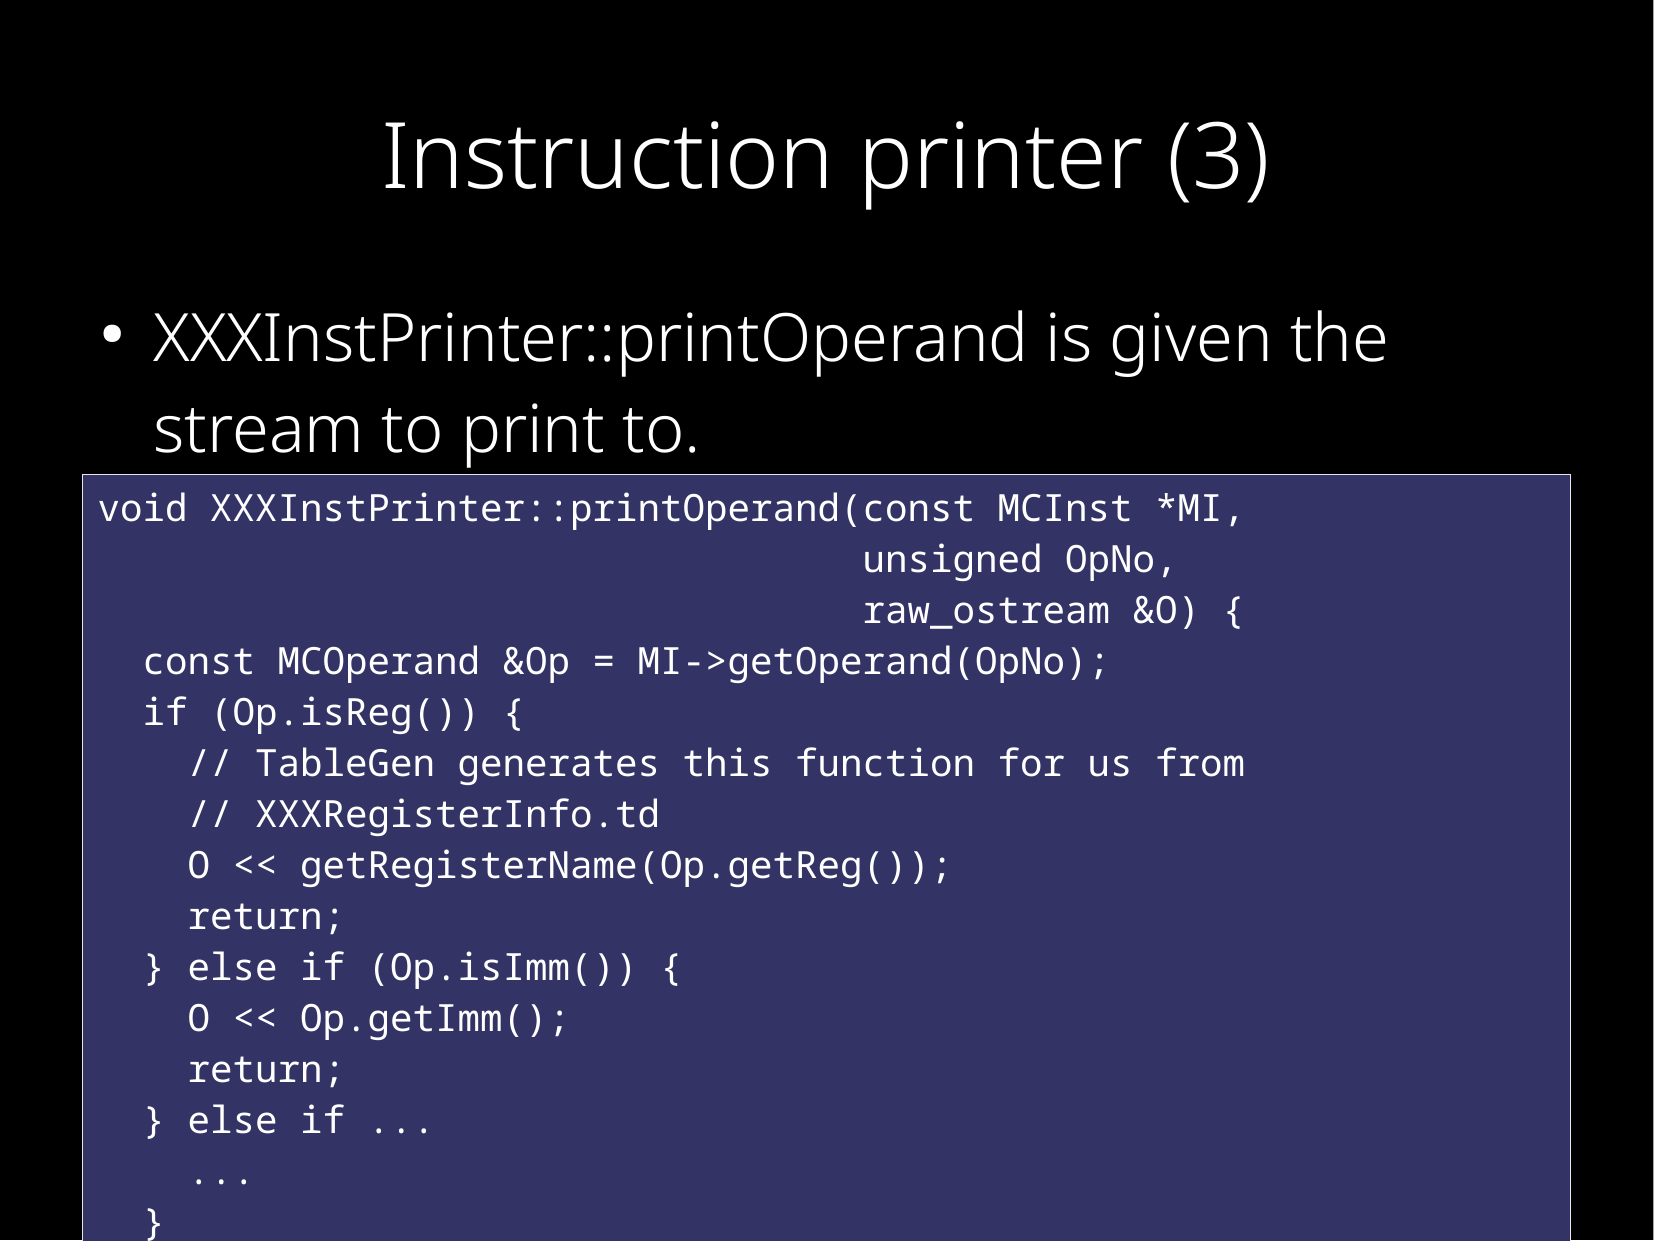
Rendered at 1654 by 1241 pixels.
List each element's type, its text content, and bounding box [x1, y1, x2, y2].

title Instruction printer (3) [82, 49, 1571, 257]
list XXXInstPrinter::printOperand is given the stream to print to. [82, 290, 1571, 474]
text_box void XXXInstPrinter::printOperand(const MCInst *MI, unsigned OpNo, raw_ostream &O) { const MCOperand &Op = MI->getOperand(OpNo); if (Op.isReg()) { // TableGen generates this function for us from // XXXRegisterInfo.td O << getRegisterName(Op.getReg()); return; } else if (Op.isImm()) { O << Op.getImm(); return; } else if ... ... } } [82, 474, 1571, 1186]
